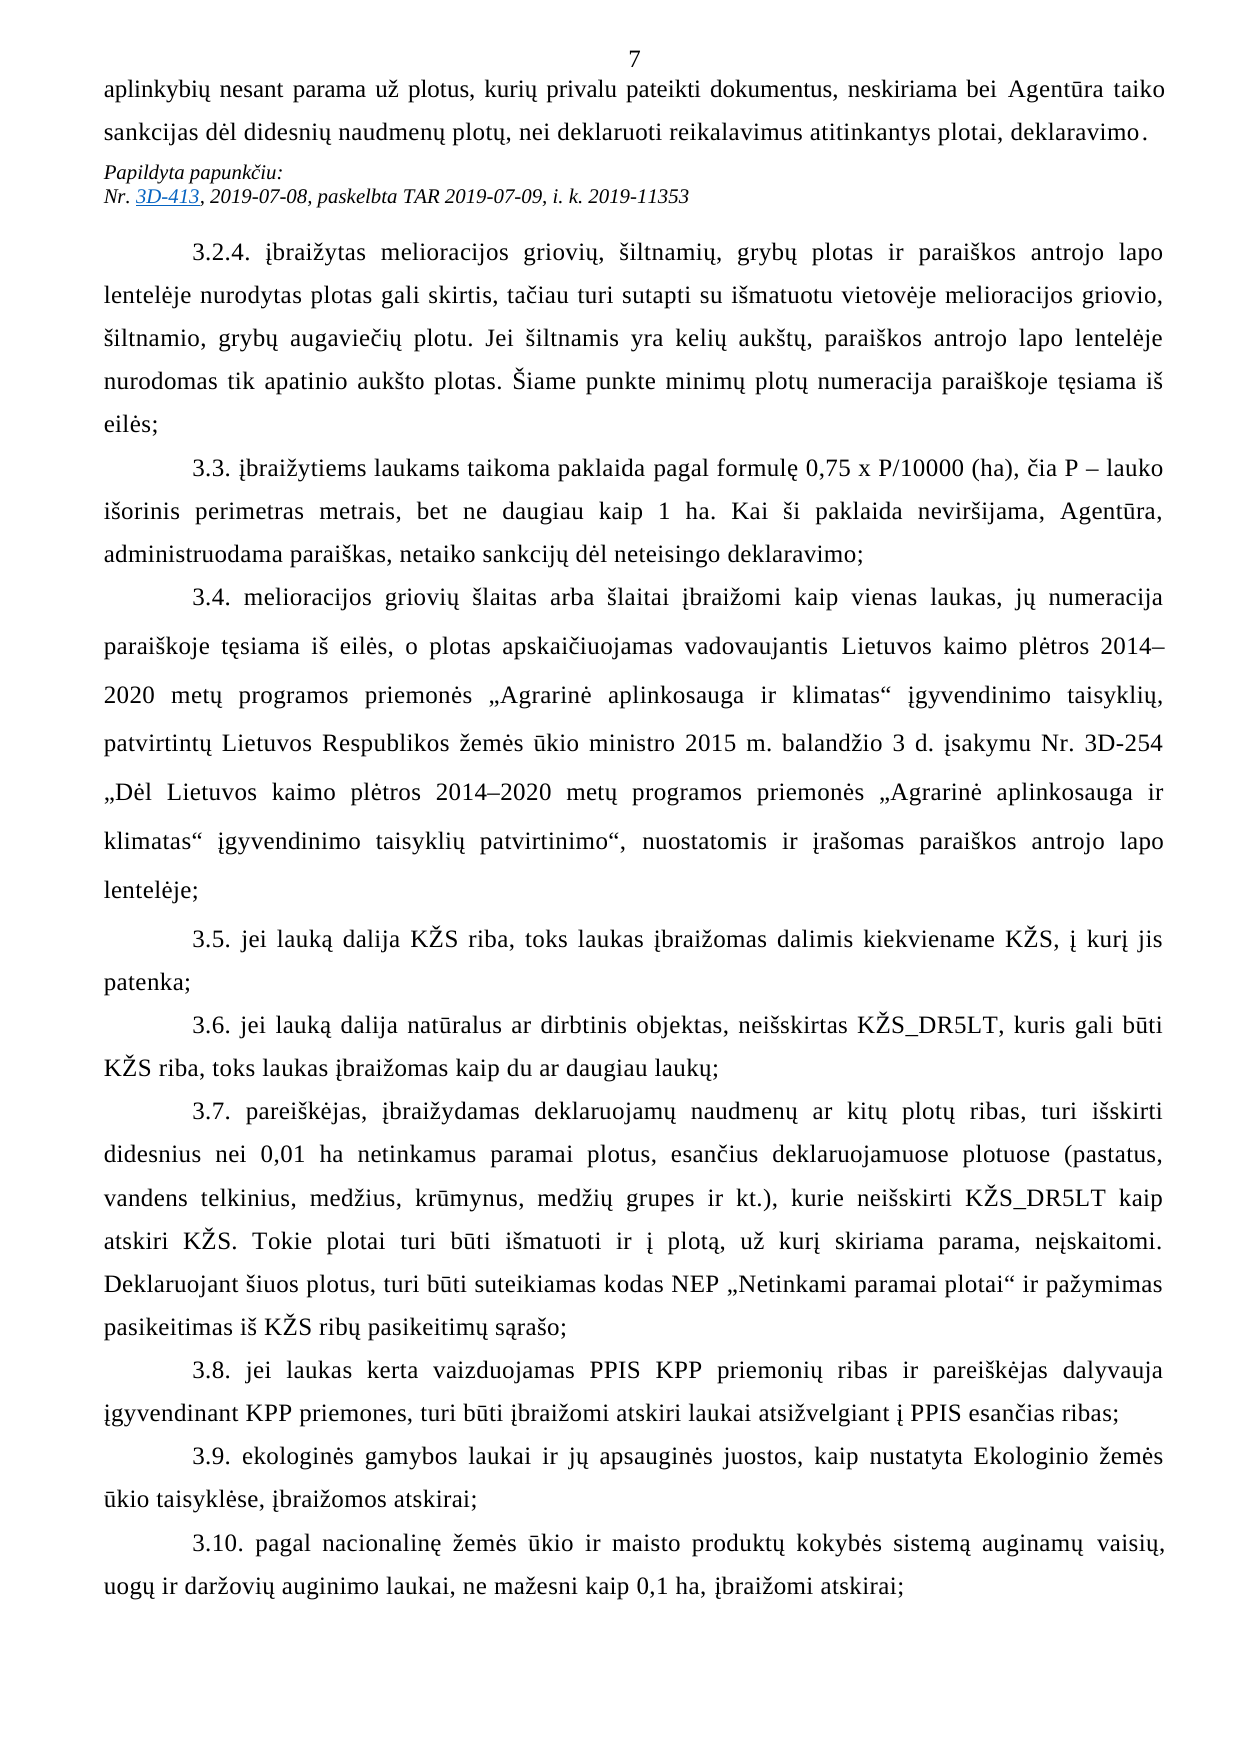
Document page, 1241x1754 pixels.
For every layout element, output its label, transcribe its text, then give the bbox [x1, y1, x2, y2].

text 3.5. jei lauką dalija KŽS riba, toks laukas įbraižomas dalimis kiekviename KŽS, į kurį jis patenka; [103, 924, 1165, 996]
text 3.7. pareiškėjas, įbraižydamas deklaruojamų naudmenų ar kitų plotų ribas, turi išskirti didesnius nei 0,01 ha netinkamus paramai plotus, esančius deklaruojamuose plotuose (pastatus, vandens telkinius, medžius, krūmynus, medžių grupes ir kt.), kurie neišskirti KŽS_DR5LT kaip atskiri KŽS. Tokie plotai turi būti išmatuoti ir į plotą, už kurį skiriama parama, neįskaitomi. Deklaruojant šiuos plotus, turi būti suteikiamas kodas NEP „Netinkami paramai plotai“ ir pažymimas pasikeitimas iš KŽS ribų pasikeitimų sąrašo; [103, 1096, 1165, 1341]
text Nr. 3D-413, 2019-07-08, paskelbta TAR 2019-07-09, i. k. 2019-11353 [103, 184, 1165, 208]
text Papildyta papunkčiu: [103, 160, 1165, 184]
text 3.4. melioracijos griovių šlaitas arba šlaitai įbraižomi kaip vienas laukas, jų numeracija paraiškoje tęsiama iš eilės, o plotas apskaičiuojamas vadovaujantis Lietuvos kaimo plėtros 2014–2020 metų programos priemonės „Agrarinė aplinkosauga ir klimatas“ įgyvendinimo taisyklių, patvirtintų Lietuvos Respublikos žemės ūkio ministro 2015 m. balandžio 3 d. įsakymu Nr. 3D-254 „Dėl Lietuvos kaimo plėtros 2014–2020 metų programos priemonės „Agrarinė aplinkosauga ir klimatas“ įgyvendinimo taisyklių patvirtinimo“, nuostatomis ir įrašomas paraiškos antrojo lapo lentelėje; [103, 582, 1165, 904]
text 3.2.4. įbraižytas melioracijos griovių, šiltnamių, grybų plotas ir paraiškos antrojo lapo lentelėje nurodytas plotas gali skirtis, tačiau turi sutapti su išmatuotu vietovėje melioracijos griovio, šiltnamio, grybų augaviečių plotu. Jei šiltnamis yra kelių aukštų, paraiškos antrojo lapo lentelėje nurodomas tik apatinio aukšto plotas. Šiame punkte minimų plotų numeracija paraiškoje tęsiama iš eilės; [103, 237, 1165, 438]
text 3.10. pagal nacionalinę žemės ūkio ir maisto produktų kokybės sistemą auginamų vaisių, uogų ir daržovių auginimo laukai, ne mažesni kaip 0,1 ha, įbraižomi atskirai; [103, 1528, 1165, 1599]
text aplinkybių nesant parama už plotus, kurių privalu pateikti dokumentus, neskiriama bei Agentūra taiko sankcijas dėl didesnių naudmenų plotų, nei deklaruoti reikalavimus atitinkantys plotai, deklaravimo. [103, 74, 1165, 146]
text 3.8. jei laukas kerta vaizduojamas PPIS KPP priemonių ribas ir pareiškėjas dalyvauja įgyvendinant KPP priemones, turi būti įbraižomi atskiri laukai atsižvelgiant į PPIS esančias ribas; [103, 1355, 1165, 1427]
text 3.9. ekologinės gamybos laukai ir jų apsauginės juostos, kaip nustatyta Ekologinio žemės ūkio taisyklėse, įbraižomos atskirai; [103, 1441, 1165, 1513]
text 3.3. įbraižytiems laukams taikoma paklaida pagal formulę 0,75 x P/10000 (ha), čia P – lauko išorinis perimetras metrais, bet ne daugiau kaip 1 ha. Kai ši paklaida neviršijama, Agentūra, administruodama paraiškas, netaiko sankcijų dėl neteisingo deklaravimo; [103, 453, 1165, 568]
text 3.6. jei lauką dalija natūralus ar dirbtinis objektas, neišskirtas KŽS_DR5LT, kuris gali būti KŽS riba, toks laukas įbraižomas kaip du ar daugiau laukų; [103, 1010, 1165, 1082]
